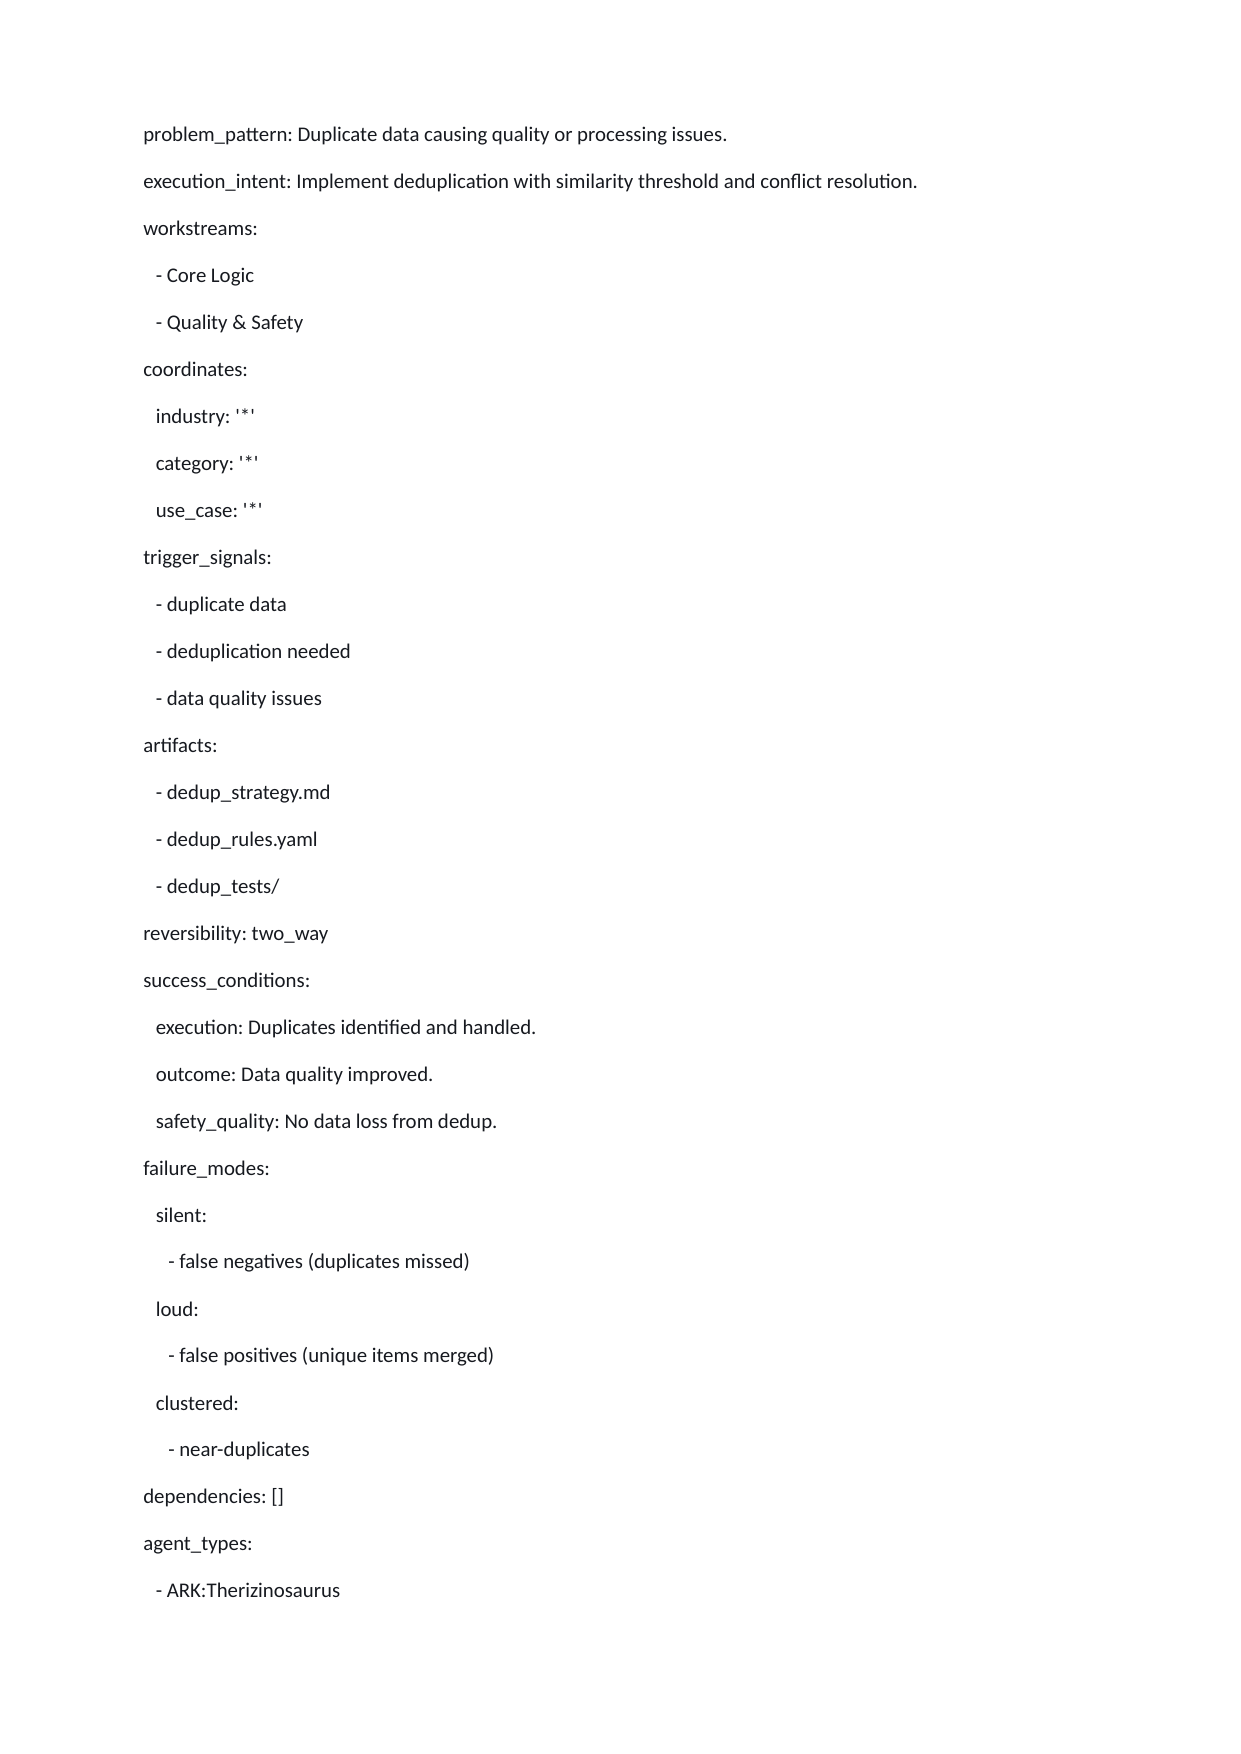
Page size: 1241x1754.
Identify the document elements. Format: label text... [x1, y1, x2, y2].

text trigger_signals: [118, 541, 1122, 570]
text outcome: Data quality improved. [118, 1058, 1122, 1086]
text coordinates: [118, 353, 1122, 382]
text category: '*' [118, 447, 1122, 476]
text - dedup_rules.yaml [118, 823, 1122, 852]
text - ARK:Therizinosaurus [118, 1574, 1122, 1603]
text - data quality issues [118, 682, 1122, 711]
text agent_types: [118, 1527, 1122, 1556]
text - false positives (unique items merged) [118, 1339, 1122, 1368]
text clustered: [118, 1387, 1122, 1415]
text execution: Duplicates identified and handled. [118, 1011, 1122, 1039]
text workstreams: [118, 212, 1122, 241]
text - dedup_tests/ [118, 870, 1122, 898]
text loud: [118, 1293, 1122, 1321]
text problem_pattern: Duplicate data causing quality or processing issues. [118, 118, 1122, 147]
text - Quality & Safety [118, 306, 1122, 335]
text use_case: '*' [118, 494, 1122, 523]
text silent: [118, 1199, 1122, 1227]
text - false negatives (duplicates missed) [118, 1246, 1122, 1274]
text success_conditions: [118, 964, 1122, 992]
text - Core Logic [118, 259, 1122, 288]
text - dedup_strategy.md [118, 776, 1122, 804]
text - near-duplicates [118, 1433, 1122, 1462]
text failure_modes: [118, 1152, 1122, 1180]
text - duplicate data [118, 588, 1122, 617]
text execution_intent: Implement deduplication with similarity threshold and conflict resolution. [118, 165, 1122, 194]
text safety_quality: No data loss from dedup. [118, 1105, 1122, 1133]
text reversibility: two_way [118, 917, 1122, 946]
text dependencies: [] [118, 1481, 1122, 1509]
text artifacts: [118, 729, 1122, 758]
text - deduplication needed [118, 635, 1122, 664]
text industry: '*' [118, 400, 1122, 429]
